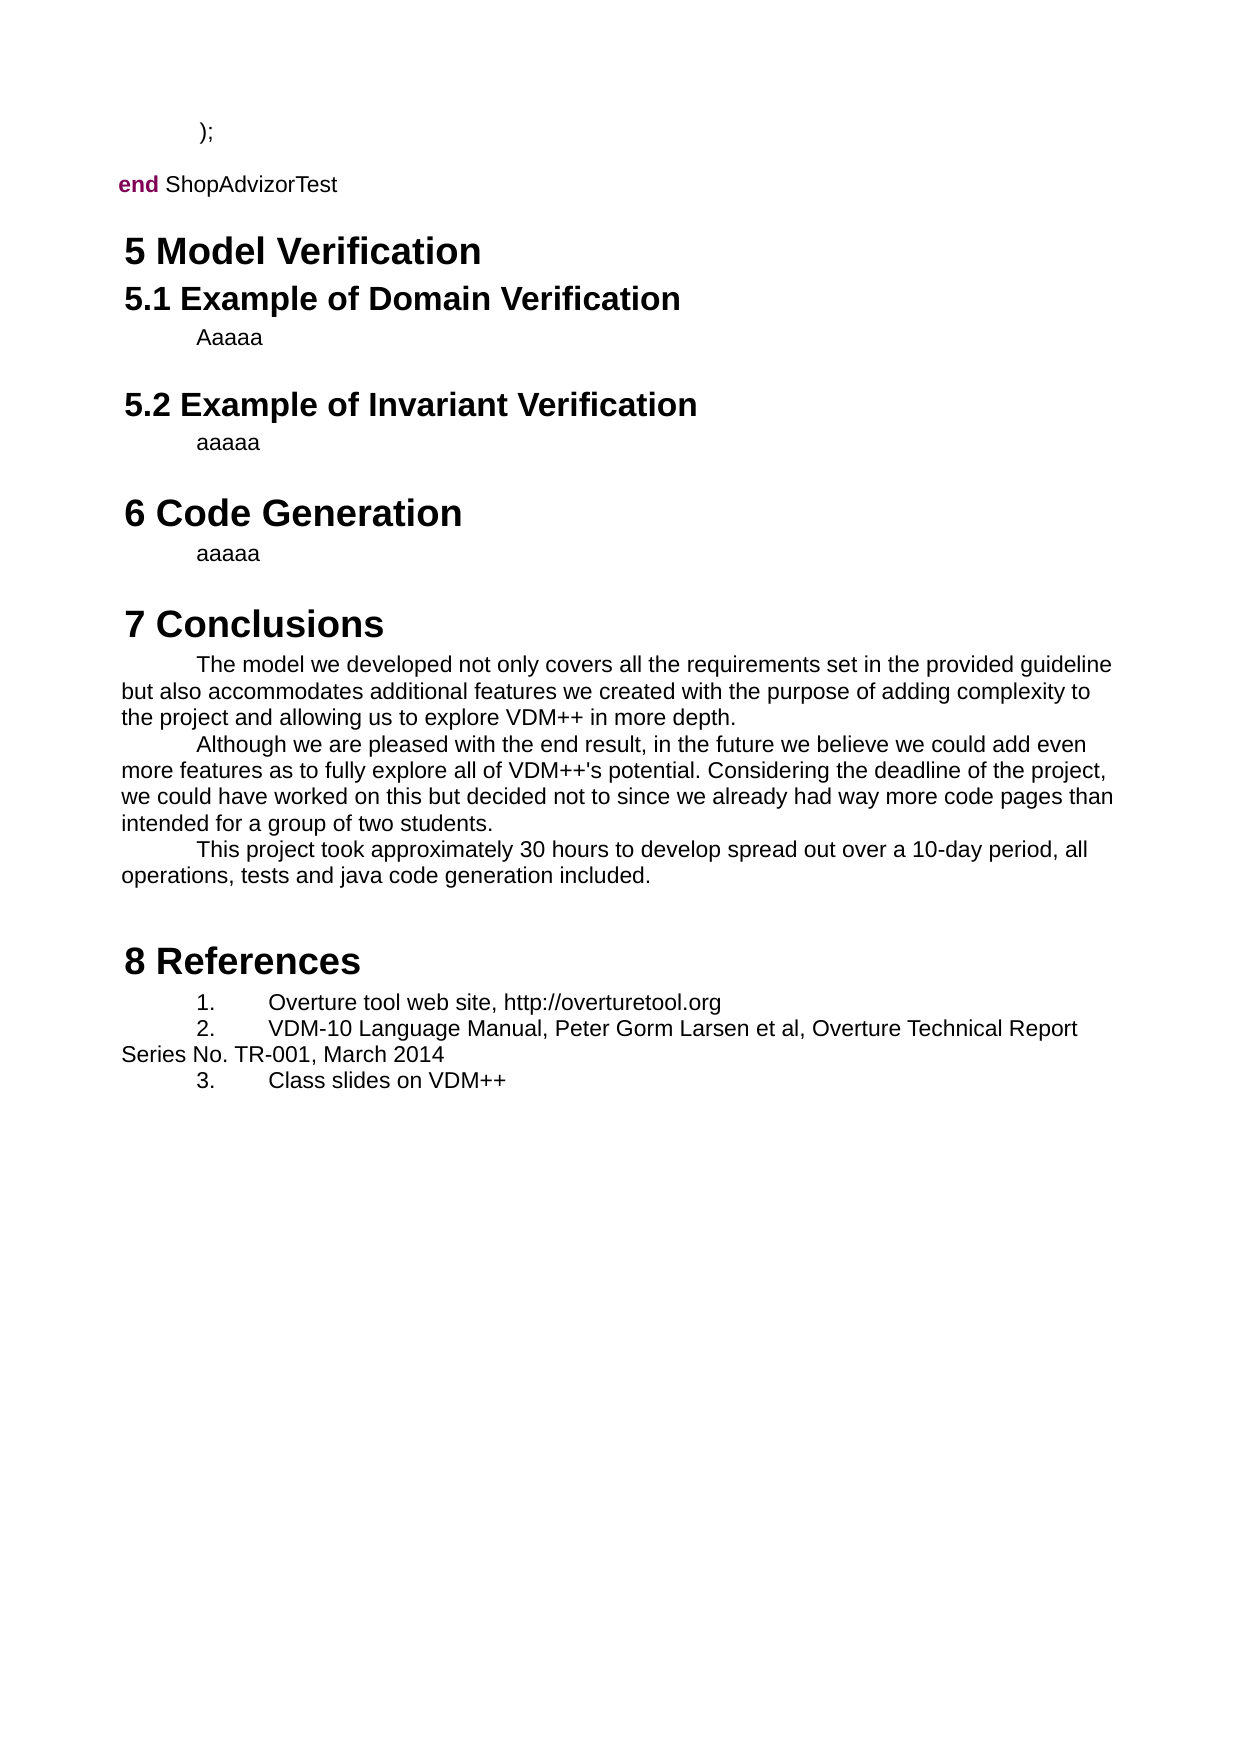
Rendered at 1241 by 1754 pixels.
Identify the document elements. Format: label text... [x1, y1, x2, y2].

subtitle 7 Conclusions [121, 602, 1119, 645]
subtitle 5 Model Verification [121, 229, 1119, 273]
text Aaaaa [121, 323, 1119, 350]
text This project took approximately 30 hours to develop spread out over a 10-day period, all operations, tests and java code generation included. [121, 836, 1119, 889]
subtitle 6 Code Generation [121, 491, 1119, 534]
text aaaaa [121, 540, 1119, 567]
list Overture tool web site, http://overturetool.org [121, 988, 1119, 1015]
text Although we are pleased with the end result, in the future we believe we could add even more features as to fully explore all of VDM++'s potential. Considering the deadline of the project, we could have worked on this but decided not to since we already had way more code pages than intended for a group of two students. [121, 731, 1119, 836]
list VDM-10 Language Manual, Peter Gorm Larsen et al, Overture Technical Report Series No. TR-001, March 2014 [121, 1015, 1119, 1067]
text The model we developed not only covers all the requirements set in the provided guideline but also accommodates additional features we created with the purpose of adding complexity to the project and allowing us to explore VDM++ in more depth. [121, 651, 1119, 731]
subtitle 5.1 Example of Domain Verification [121, 279, 1119, 317]
subtitle 5.2 Example of Invariant Verification [121, 385, 1119, 423]
subtitle 8 References [121, 938, 1119, 982]
text aaaaa [121, 429, 1119, 456]
text end ShopAdvizorTest [118, 171, 1122, 197]
text ); [118, 118, 1122, 144]
list Class slides on VDM++ [121, 1067, 1119, 1094]
